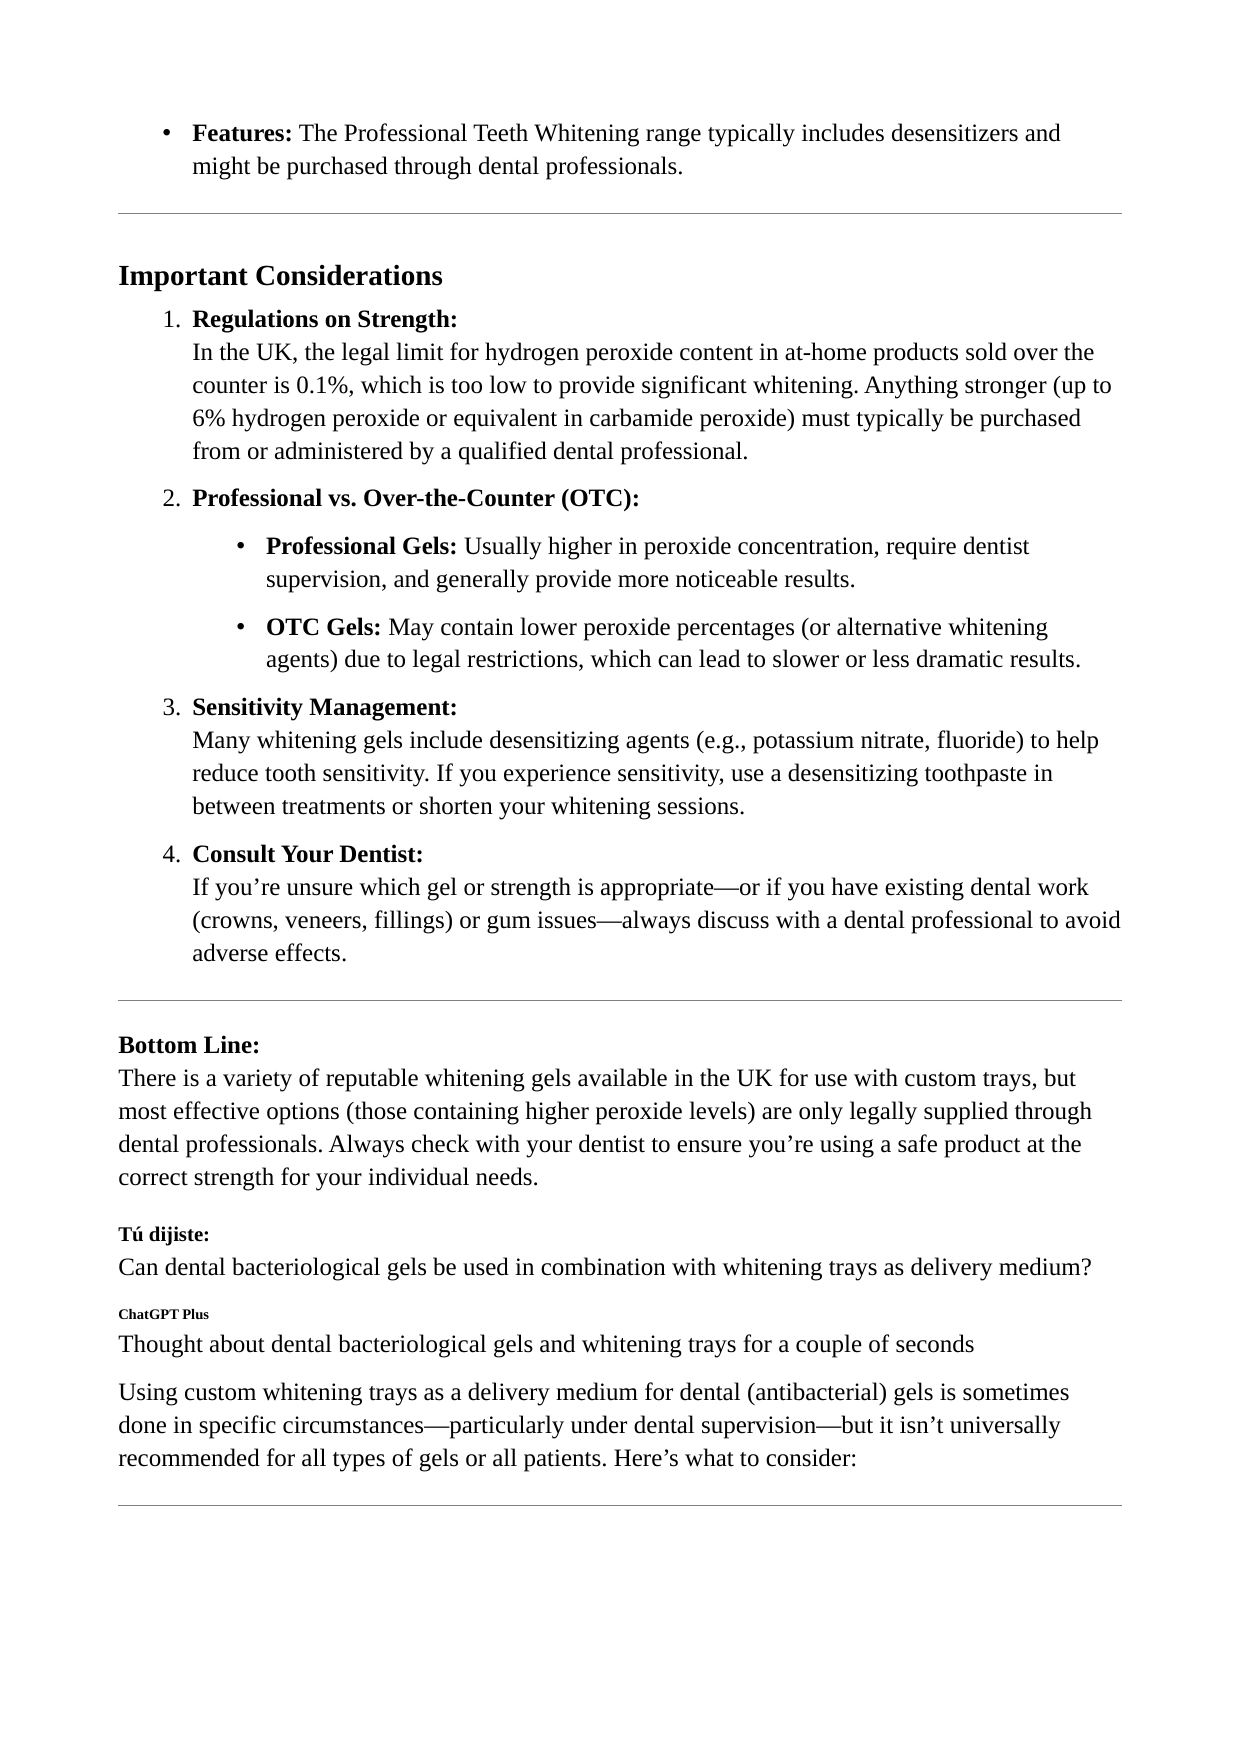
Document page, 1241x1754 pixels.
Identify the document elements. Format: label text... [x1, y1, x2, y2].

text Can dental bacteriological gels be used in combination with whitening trays as delivery medium? [118, 1252, 1122, 1281]
list Sensitivity Management: Many whitening gels include desensitizing agents (e.g., potassium nitrate, fluoride) to help reduce tooth sensitivity. If you experience sensitivity, use a desensitizing toothpaste in between treatments or shorten your whitening sessions. [162, 692, 1122, 820]
subtitle Important Considerations [118, 258, 1122, 291]
list OTC Gels: May contain lower peroxide percentages (or alternative whitening agents) due to legal restrictions, which can lead to slower or less dramatic results. [236, 612, 1122, 673]
text Bottom Line: There is a variety of reputable whitening gels available in the UK for use with custom trays, but most effective options (those containing higher peroxide levels) are only legally supplied through dental professionals. Always check with your dentist to ensure you’re using a safe product at the correct strength for your individual needs. [118, 1030, 1122, 1191]
list Professional vs. Over-the-Counter (OTC): [162, 483, 1122, 512]
subtitle Tú dijiste: [118, 1222, 1122, 1246]
list Features: The Professional Teeth Whitening range typically includes desensitizers and might be purchased through dental professionals. [162, 118, 1122, 180]
text Thought about dental bacteriological gels and whitening trays for a couple of seconds [118, 1329, 1122, 1358]
list Professional Gels: Usually higher in peroxide concentration, require dentist supervision, and generally provide more noticeable results. [236, 531, 1122, 593]
list Regulations on Strength: In the UK, the legal limit for hydrogen peroxide content in at-home products sold over the counter is 0.1%, which is too low to provide significant whitening. Anything stronger (up to 6% hydrogen peroxide or equivalent in carbamide peroxide) must typically be purchased from or administered by a qualified dental professional. [162, 304, 1122, 464]
subtitle ChatGPT Plus [118, 1306, 1122, 1323]
text Using custom whitening trays as a delivery medium for dental (antibacterial) gels is sometimes done in specific circumstances—particularly under dental supervision—but it isn’t universally recommended for all types of gels or all patients. Here’s what to consider: [118, 1377, 1122, 1472]
list Consult Your Dentist: If you’re unsure which gel or strength is appropriate—or if you have existing dental work (crowns, veneers, fillings) or gum issues—always discuss with a dental professional to avoid adverse effects. [162, 839, 1122, 967]
